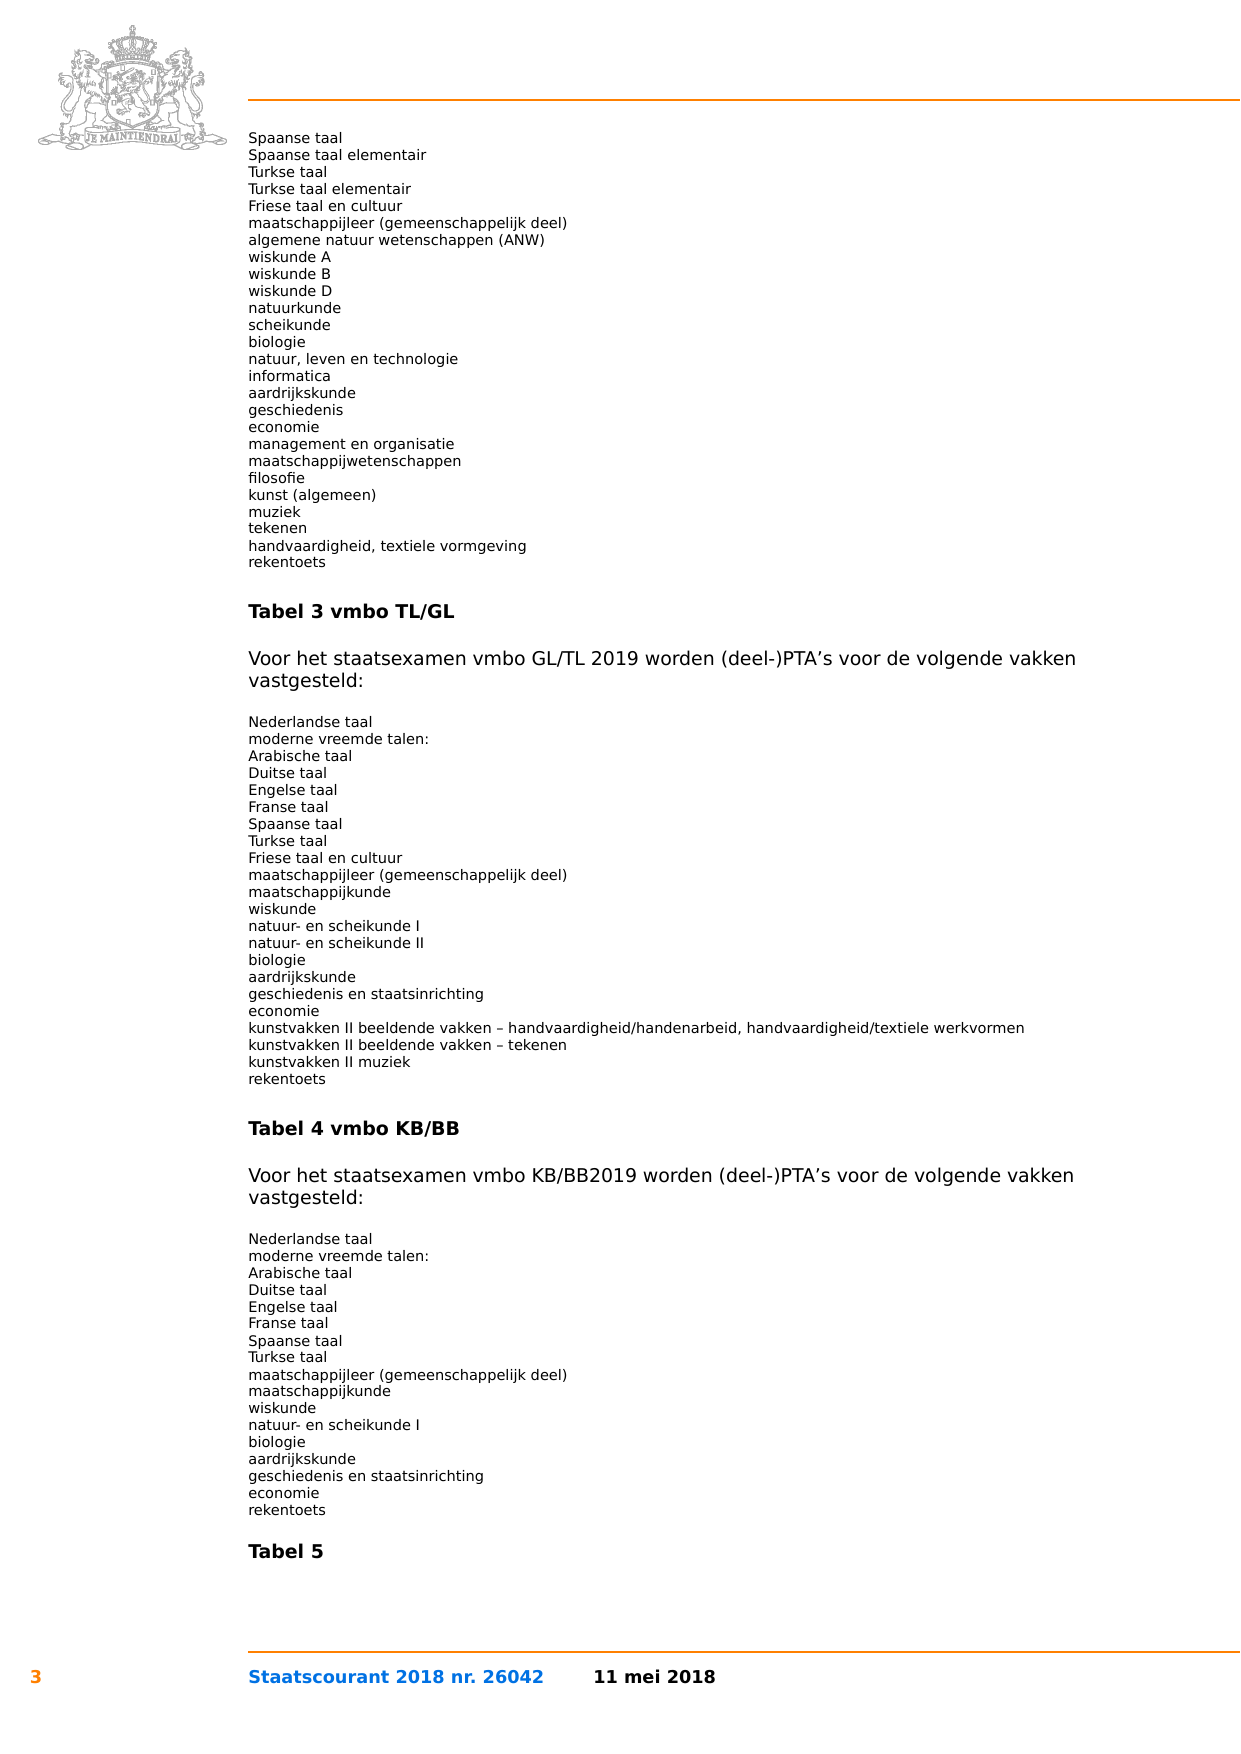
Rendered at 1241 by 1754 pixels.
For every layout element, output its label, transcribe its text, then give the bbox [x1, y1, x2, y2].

table_cell Turkse taal elementair [248, 181, 1163, 198]
table_cell maatschappijleer (gemeenschappelijk deel) [248, 215, 1163, 232]
table_cell kunst (algemeen) [248, 486, 1163, 503]
table_cell scheikunde [248, 317, 1163, 334]
table_cell rekentoets [248, 1502, 1163, 1519]
table_cell aardrijkskunde [248, 1451, 1163, 1468]
table_cell tekenen [248, 520, 1163, 537]
table_header Nederlandse taal [248, 714, 1163, 731]
picture [38, 25, 227, 150]
table_cell kunstvakken II beeldende vakken – handvaardigheid/handenarbeid, handvaardigheid/textiele werkvormen [248, 1020, 1163, 1037]
table_cell handvaardigheid, textiele vormgeving [248, 538, 1163, 554]
table_cell economie [248, 1485, 1163, 1502]
table_cell muziek [248, 504, 1163, 520]
table_cell Arabische taal [248, 748, 1163, 765]
table_cell wiskunde A [248, 249, 1163, 266]
text Voor het staatsexamen vmbo KB/BB2019 worden (deel-)PTA’s voor de volgende vakken vastgesteld: [248, 1165, 1163, 1209]
table_cell aardrijkskunde [248, 385, 1163, 402]
table_cell Engelse taal [248, 782, 1163, 799]
table_cell Turkse taal [248, 164, 1163, 181]
table_cell moderne vreemde talen: [248, 1248, 1163, 1264]
table_cell Friese taal en cultuur [248, 850, 1163, 867]
table_cell Duitse taal [248, 1281, 1163, 1298]
table_cell wiskunde [248, 901, 1163, 918]
table_cell Franse taal [248, 799, 1163, 816]
table_cell wiskunde D [248, 283, 1163, 300]
table_cell biologie [248, 952, 1163, 969]
table_cell maatschappijkunde [248, 1383, 1163, 1400]
table_cell natuurkunde [248, 300, 1163, 317]
subtitle Tabel 4 vmbo KB/BB [248, 1118, 1163, 1140]
table_cell biologie [248, 1434, 1163, 1451]
subtitle Tabel 3 vmbo TL/GL [248, 601, 1163, 623]
table_cell Spaanse taal [248, 130, 1163, 147]
table_cell Spaanse taal elementair [248, 147, 1163, 164]
table_cell maatschappijleer (gemeenschappelijk deel) [248, 867, 1163, 884]
table_cell natuur- en scheikunde II [248, 935, 1163, 952]
table_cell kunstvakken II beeldende vakken – tekenen [248, 1037, 1163, 1054]
table_cell geschiedenis en staatsinrichting [248, 986, 1163, 1003]
table_cell maatschappijleer (gemeenschappelijk deel) [248, 1366, 1163, 1383]
table_cell Friese taal en cultuur [248, 198, 1163, 215]
table_cell biologie [248, 334, 1163, 351]
table_cell Arabische taal [248, 1265, 1163, 1281]
table_cell moderne vreemde talen: [248, 731, 1163, 748]
table_cell geschiedenis [248, 402, 1163, 418]
table_cell Franse taal [248, 1315, 1163, 1332]
table_cell Turkse taal [248, 1349, 1163, 1366]
table_cell algemene natuur wetenschappen (ANW) [248, 232, 1163, 249]
table_cell rekentoets [248, 554, 1163, 571]
table_cell Spaanse taal [248, 1333, 1163, 1349]
text Voor het staatsexamen vmbo GL/TL 2019 worden (deel-)PTA’s voor de volgende vakken vastgesteld: [248, 648, 1163, 692]
table_cell maatschappijkunde [248, 884, 1163, 901]
table_header Nederlandse taal [248, 1231, 1163, 1247]
table_cell wiskunde B [248, 266, 1163, 283]
table_cell kunstvakken II muziek [248, 1054, 1163, 1071]
table_cell wiskunde [248, 1400, 1163, 1417]
table_cell informatica [248, 368, 1163, 384]
table_cell Duitse taal [248, 765, 1163, 782]
text Tabel 5 [248, 1541, 1163, 1563]
table_cell geschiedenis en staatsinrichting [248, 1468, 1163, 1485]
table_cell natuur- en scheikunde I [248, 918, 1163, 935]
table_cell economie [248, 1003, 1163, 1020]
table_cell natuur- en scheikunde I [248, 1417, 1163, 1434]
table_cell management en organisatie [248, 436, 1163, 452]
table_cell filosofie [248, 470, 1163, 486]
table_cell natuur, leven en technologie [248, 351, 1163, 368]
table_cell rekentoets [248, 1071, 1163, 1088]
table_cell Spaanse taal [248, 816, 1163, 833]
table_cell maatschappijwetenschappen [248, 453, 1163, 469]
table_cell economie [248, 419, 1163, 436]
table_cell Engelse taal [248, 1299, 1163, 1315]
table_cell Turkse taal [248, 833, 1163, 850]
table_cell aardrijkskunde [248, 969, 1163, 986]
